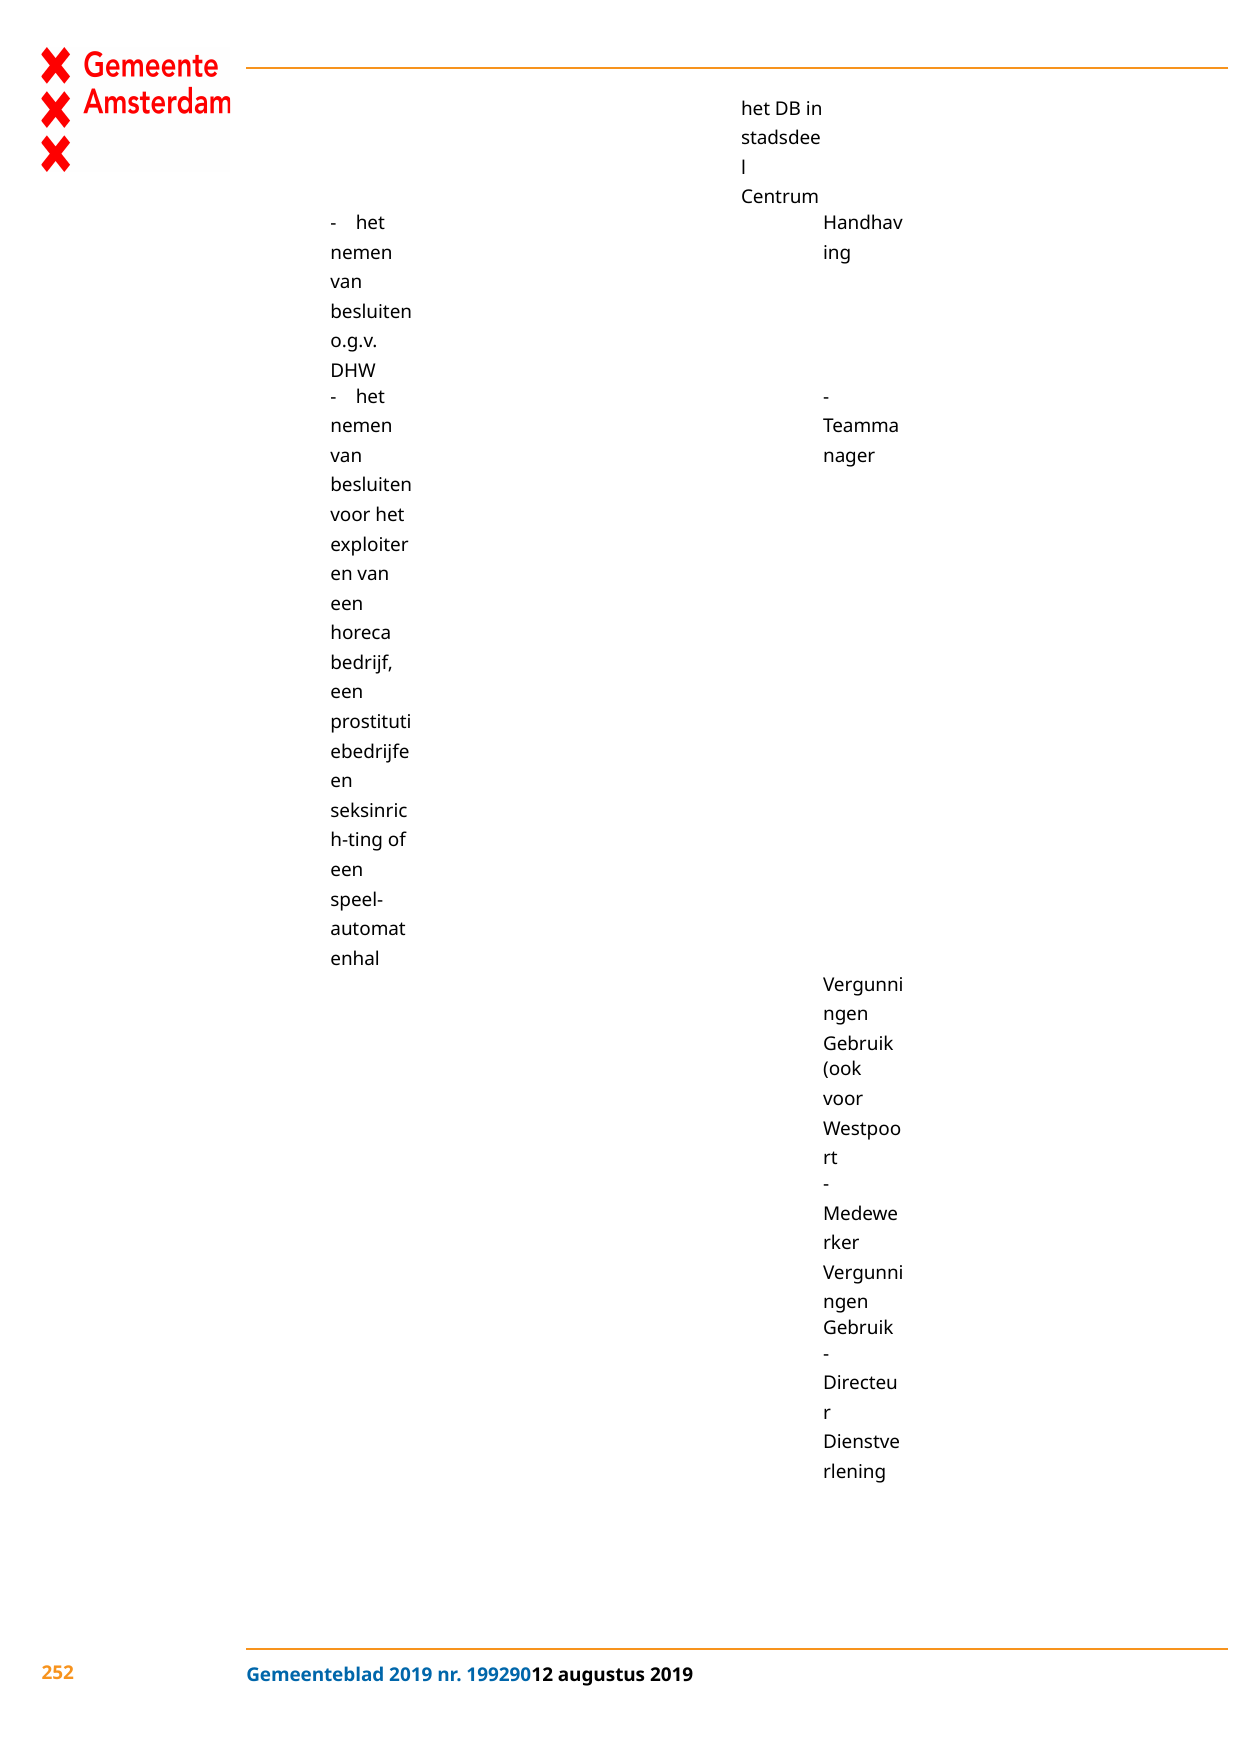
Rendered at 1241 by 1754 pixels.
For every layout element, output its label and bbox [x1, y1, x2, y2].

picture [41, 47, 231, 172]
